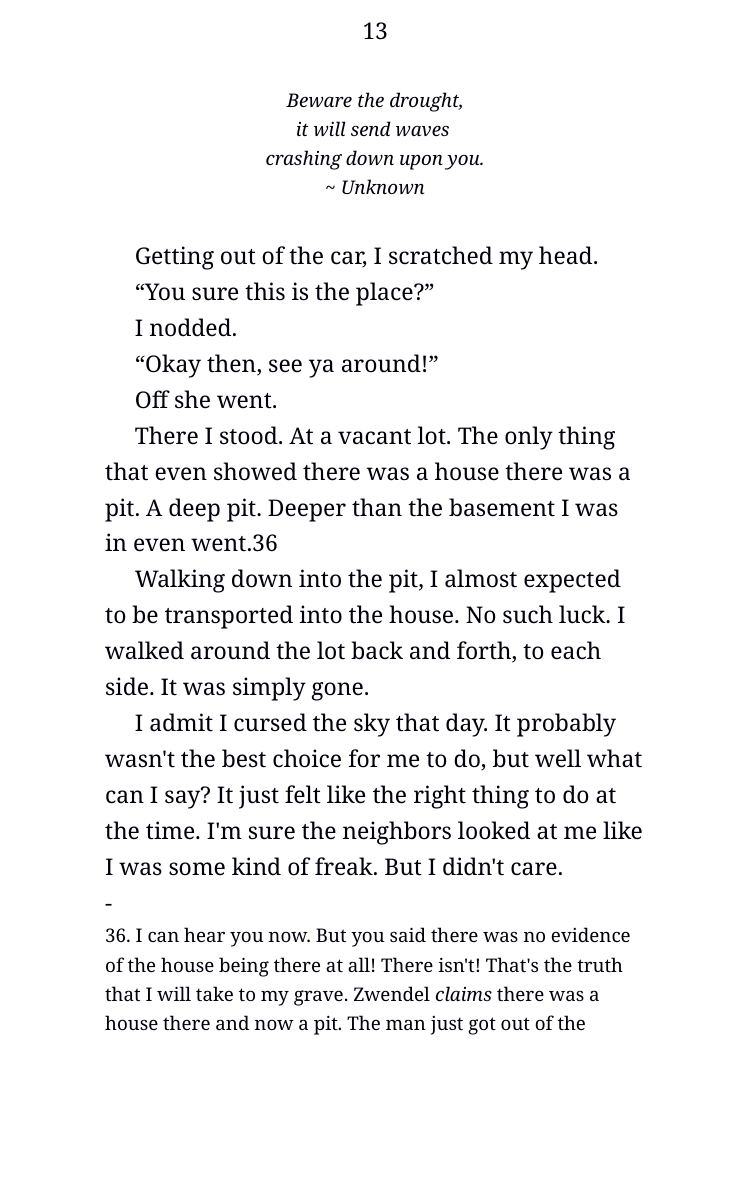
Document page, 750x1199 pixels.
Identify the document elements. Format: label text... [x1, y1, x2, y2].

text 36. I can hear you now. But you said there was no evidence of the house being there at all! There isn't! That's the truth that I will take to my grave. Zwendel claims there was a house there and now a pit. The man just got out of the [105, 923, 645, 1036]
text I nodded. [105, 312, 645, 343]
text “Okay then, see ya around!” [105, 348, 645, 379]
text crashing down upon you. [105, 145, 645, 171]
text I admit I cursed the sky that day. It probably wasn't the best choice for me to do, but well what can I say? It just felt like the right thing to do at the time. I'm sure the neighbors looked at me like I was some kind of freak. But I didn't care. [105, 707, 645, 882]
text it will send waves [105, 116, 645, 142]
text There I stood. At a vacant lot. The only thing that even showed there was a house there was a pit. A deep pit. Deeper than the basement I was in even went.36 [105, 419, 645, 559]
text Walking down into the pit, I almost expected to be transported into the house. No such luck. I walked around the lot back and forth, to each side. It was simply gone. [105, 563, 645, 702]
text “You sure this is the place?” [105, 276, 645, 307]
text Off she went. [105, 384, 645, 415]
text 13 [105, 15, 645, 46]
text Beware the drought, [105, 87, 645, 112]
text Getting out of the car, I scratched my head. [105, 240, 645, 271]
text - [105, 887, 645, 918]
text ~ Unknown [105, 175, 645, 200]
